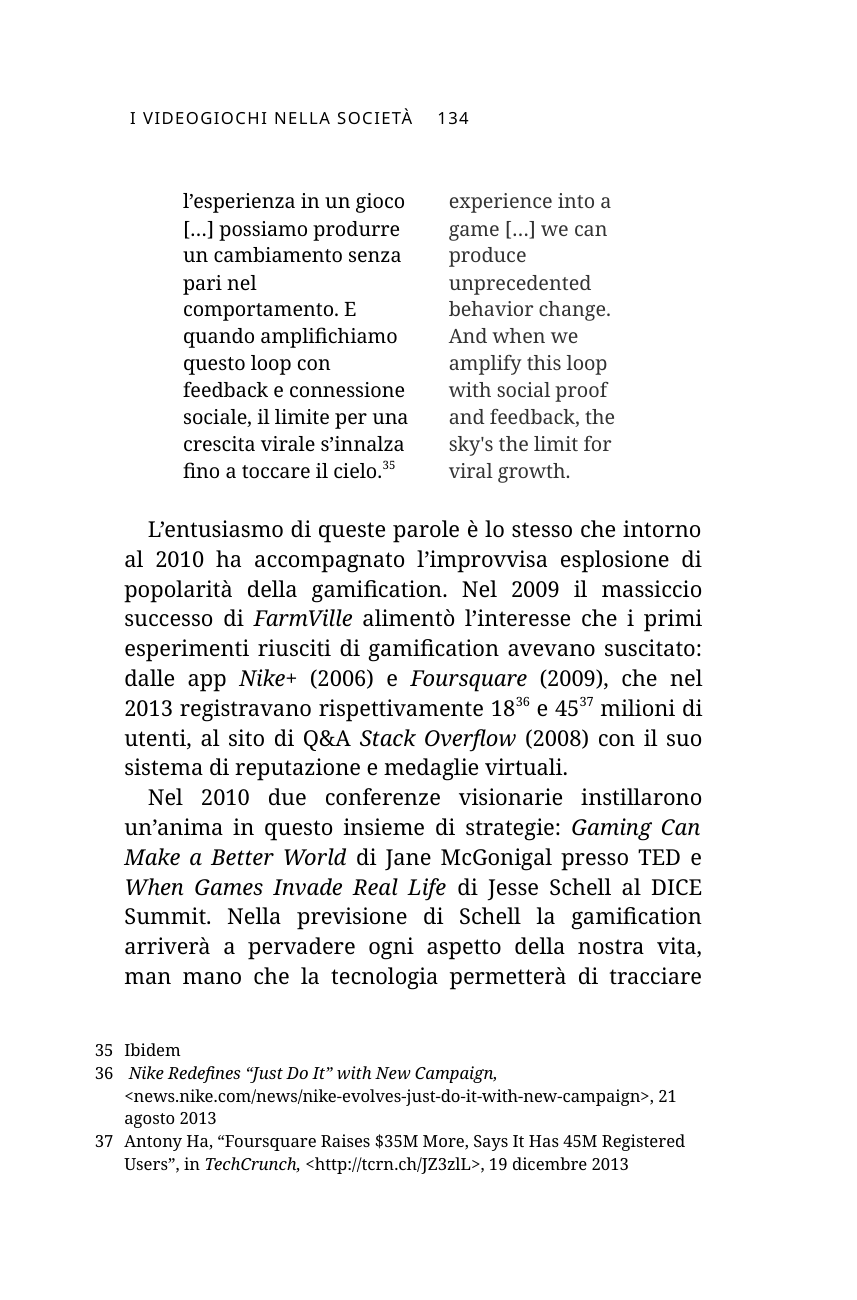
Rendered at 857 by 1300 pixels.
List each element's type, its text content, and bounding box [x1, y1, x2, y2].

text Nike Redefines “Just Do It” with New Campaign, <news.nike.com/news/nike-evolves-just-do-it-with-new-campaign>, 21 agosto 2013 [94, 1062, 703, 1130]
text Nel 2010 due conferenze visionarie instillarono un’anima in questo insieme di strategie: Gaming Can Make a Better World di Jane McGonigal presso TED e When Games Invade Real Life di Jesse Schell al DICE Summit. Nella previsione di Schell la gamification arriverà a pervadere ogni aspetto della nostra vita, man mano che la tecnologia permetterà di tracciare [124, 782, 703, 991]
text L’entusiasmo di queste parole è lo stesso che intorno al 2010 ha accompagnato l’improvvisa esplosione di popolarità della gamification. Nel 2009 il massiccio successo di FarmVille alimentò l’interesse che i primi esperimenti riusciti di gamification avevano suscitato: dalle app Nike+ (2006) e Foursquare (2009), che nel 2013 registravano rispettivamente 18 e 45 milioni di utenti, al sito di Q&A Stack Overflow (2008) con il suo sistema di reputazione e medaglie virtuali. [124, 514, 703, 782]
table_header experience into a game […] we can produce unprecedented behavior change. And when we amplify this loop with social proof and feedback, the sky's the limit for viral growth. [431, 159, 649, 514]
table_header l’esperienza in un gioco […] possiamo produrre un cambiamento senza pari nel comportamento. E quando amplifichiamo questo loop con feedback e connessione sociale, il limite per una crescita virale s’innalza fino a toccare il cielo. [177, 159, 431, 514]
text Antony Ha, “Foursquare Raises $35M More, Says It Has 45M Registered Users”, in TechCrunch, <http://tcrn.ch/JZ3zlL>, 19 dicembre 2013 [94, 1130, 703, 1175]
